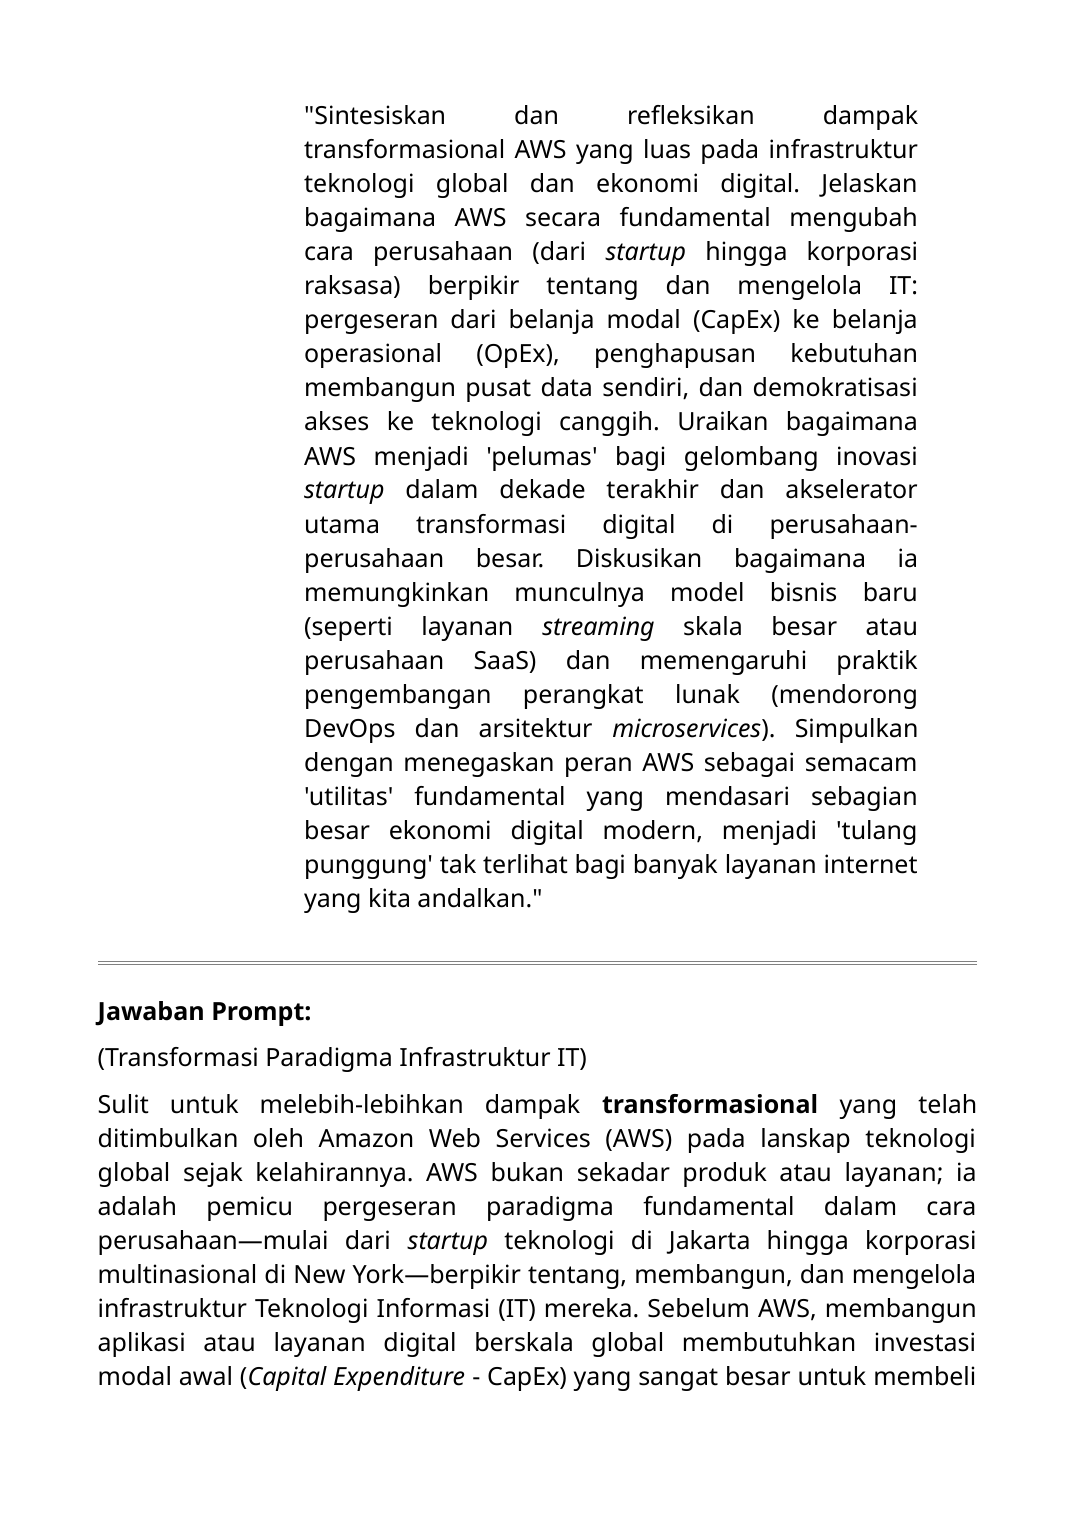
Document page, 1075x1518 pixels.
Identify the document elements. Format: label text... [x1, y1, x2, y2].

list "Sintesiskan dan refleksikan dampak transformasional AWS yang luas pada infrastruktur teknologi global dan ekonomi digital. Jelaskan bagaimana AWS secara fundamental mengubah cara perusahaan (dari startup hingga korporasi raksasa) berpikir tentang dan mengelola IT: pergeseran dari belanja modal (CapEx) ke belanja operasional (OpEx), penghapusan kebutuhan membangun pusat data sendiri, dan demokratisasi akses ke teknologi canggih. Uraikan bagaimana AWS menjadi 'pelumas' bagi gelombang inovasi startup dalam dekade terakhir dan akselerator utama transformasi digital di perusahaan-perusahaan besar. Diskusikan bagaimana ia memungkinkan munculnya model bisnis baru (seperti layanan streaming skala besar atau perusahaan SaaS) dan memengaruhi praktik pengembangan perangkat lunak (mendorong DevOps dan arsitektur microservices). Simpulkan dengan menegaskan peran AWS sebagai semacam 'utilitas' fundamental yang mendasari sebagian besar ekonomi digital modern, menjadi 'tulang punggung' tak terlihat bagi banyak layanan internet yang kita andalkan." [274, 97, 918, 915]
text Jawaban Prompt: [97, 993, 977, 1027]
text (Transformasi Paradigma Infrastruktur IT) [97, 1040, 977, 1074]
text Sulit untuk melebih-lebihkan dampak transformasional yang telah ditimbulkan oleh Amazon Web Services (AWS) pada lanskap teknologi global sejak kelahirannya. AWS bukan sekadar produk atau layanan; ia adalah pemicu pergeseran paradigma fundamental dalam cara perusahaan—mulai dari startup teknologi di Jakarta hingga korporasi multinasional di New York—berpikir tentang, membangun, dan mengelola infrastruktur Teknologi Informasi (IT) mereka. Sebelum AWS, membangun aplikasi atau layanan digital berskala global membutuhkan investasi modal awal (Capital Expenditure - CapEx) yang sangat besar untuk membeli [97, 1086, 977, 1393]
